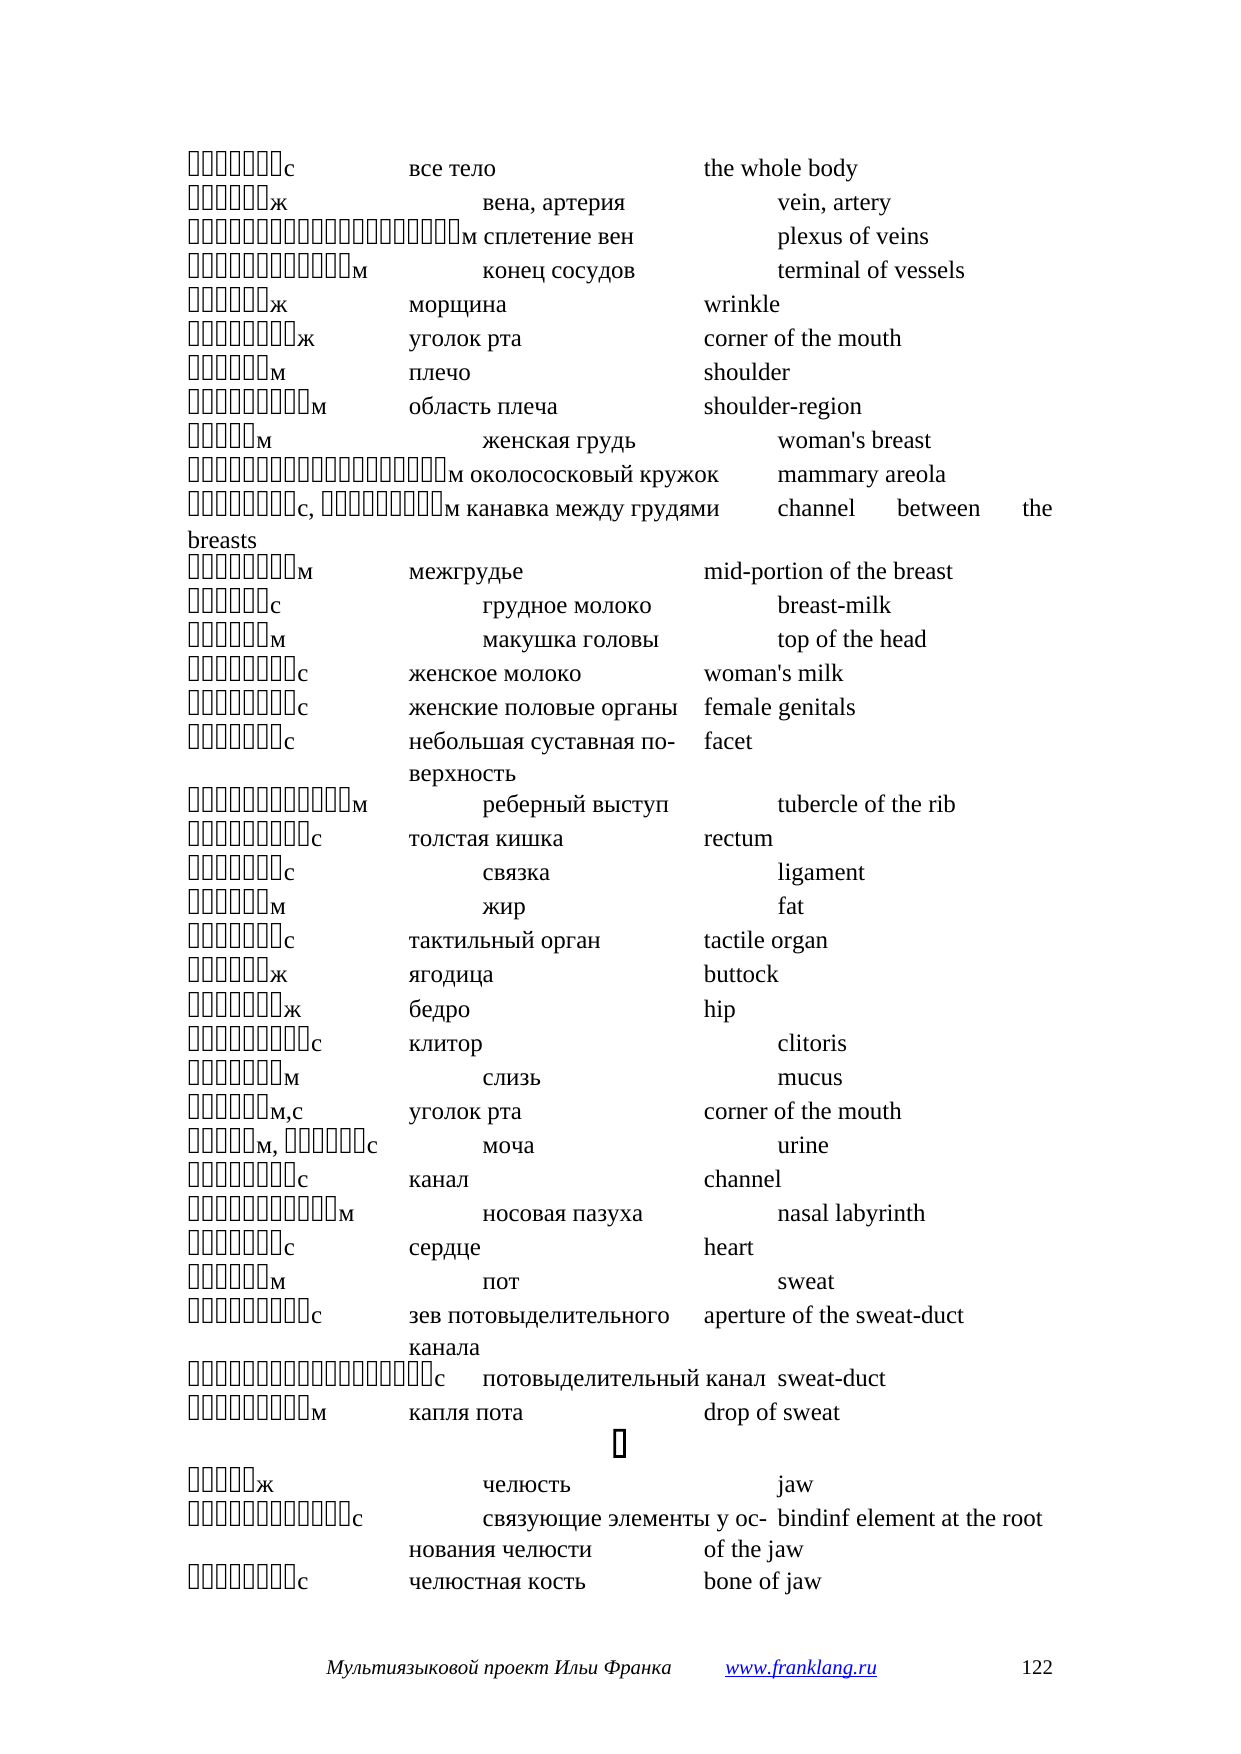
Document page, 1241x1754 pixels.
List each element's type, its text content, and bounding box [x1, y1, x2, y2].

text м капля пота drop of sweat [187, 1394, 1053, 1428]
text с челюстная кость bone of jaw [187, 1563, 1053, 1597]
text с зев потовыделительного aperture of the sweat-duct [187, 1297, 1053, 1332]
text ж уголок рта corner of the mouth [187, 320, 1053, 354]
text с тактильный орган tactile organ [187, 923, 1053, 957]
text с, м канавка между грудями channel between the breasts [187, 491, 1053, 553]
text с клитор clitoris [187, 1025, 1053, 1059]
text ж ягодица buttock [187, 957, 1053, 991]
text м область плеча shoulder-region [187, 388, 1053, 422]
text верхность [187, 758, 1053, 787]
text м макушка головы top of the head [187, 622, 1053, 656]
text м околососковый кружок mammary areola [187, 457, 1053, 491]
text м женская грудь woman's breast [187, 422, 1053, 457]
text ж вена, артерия vein, artery [187, 184, 1053, 218]
text с связующие элементы у ос- bindinf element at the root [187, 1500, 1053, 1534]
text м межгрудье mid-portion of the breast [187, 553, 1053, 587]
text м сплетение вен plexus of veins [187, 218, 1053, 252]
text с женское молоко woman's milk [187, 656, 1053, 690]
text  [187, 1428, 1053, 1466]
text с грудное молоко breast-milk [187, 587, 1053, 622]
text с все тело the whole body [187, 150, 1053, 184]
text ж бедро hip [187, 991, 1053, 1025]
text с сердце heart [187, 1229, 1053, 1263]
text с женские половые органы female genitals [187, 690, 1053, 724]
text с потовыделительный канал sweat-duct [187, 1360, 1053, 1394]
text с небольшая суставная по- facet [187, 724, 1053, 758]
text с канал channel [187, 1161, 1053, 1195]
text нования челюсти of the jaw [187, 1534, 1053, 1563]
text канала [187, 1332, 1053, 1360]
text ж челюсть jaw [187, 1466, 1053, 1500]
text ж морщина wrinkle [187, 286, 1053, 320]
text м плечо shoulder [187, 354, 1053, 388]
text с толстая кишка rectum [187, 821, 1053, 855]
text м пот sweat [187, 1263, 1053, 1297]
text м, с моча urine [187, 1127, 1053, 1161]
text м жир fat [187, 889, 1053, 923]
text м,с уголок рта corner of the mouth [187, 1093, 1053, 1127]
text м конец сосудов terminal of vessels [187, 252, 1053, 286]
text м реберный выступ tubercle of the rib [187, 787, 1053, 821]
text м носовая пазуха nasal labyrinth [187, 1195, 1053, 1229]
text с связка ligament [187, 855, 1053, 889]
text м слизь mucus [187, 1059, 1053, 1093]
